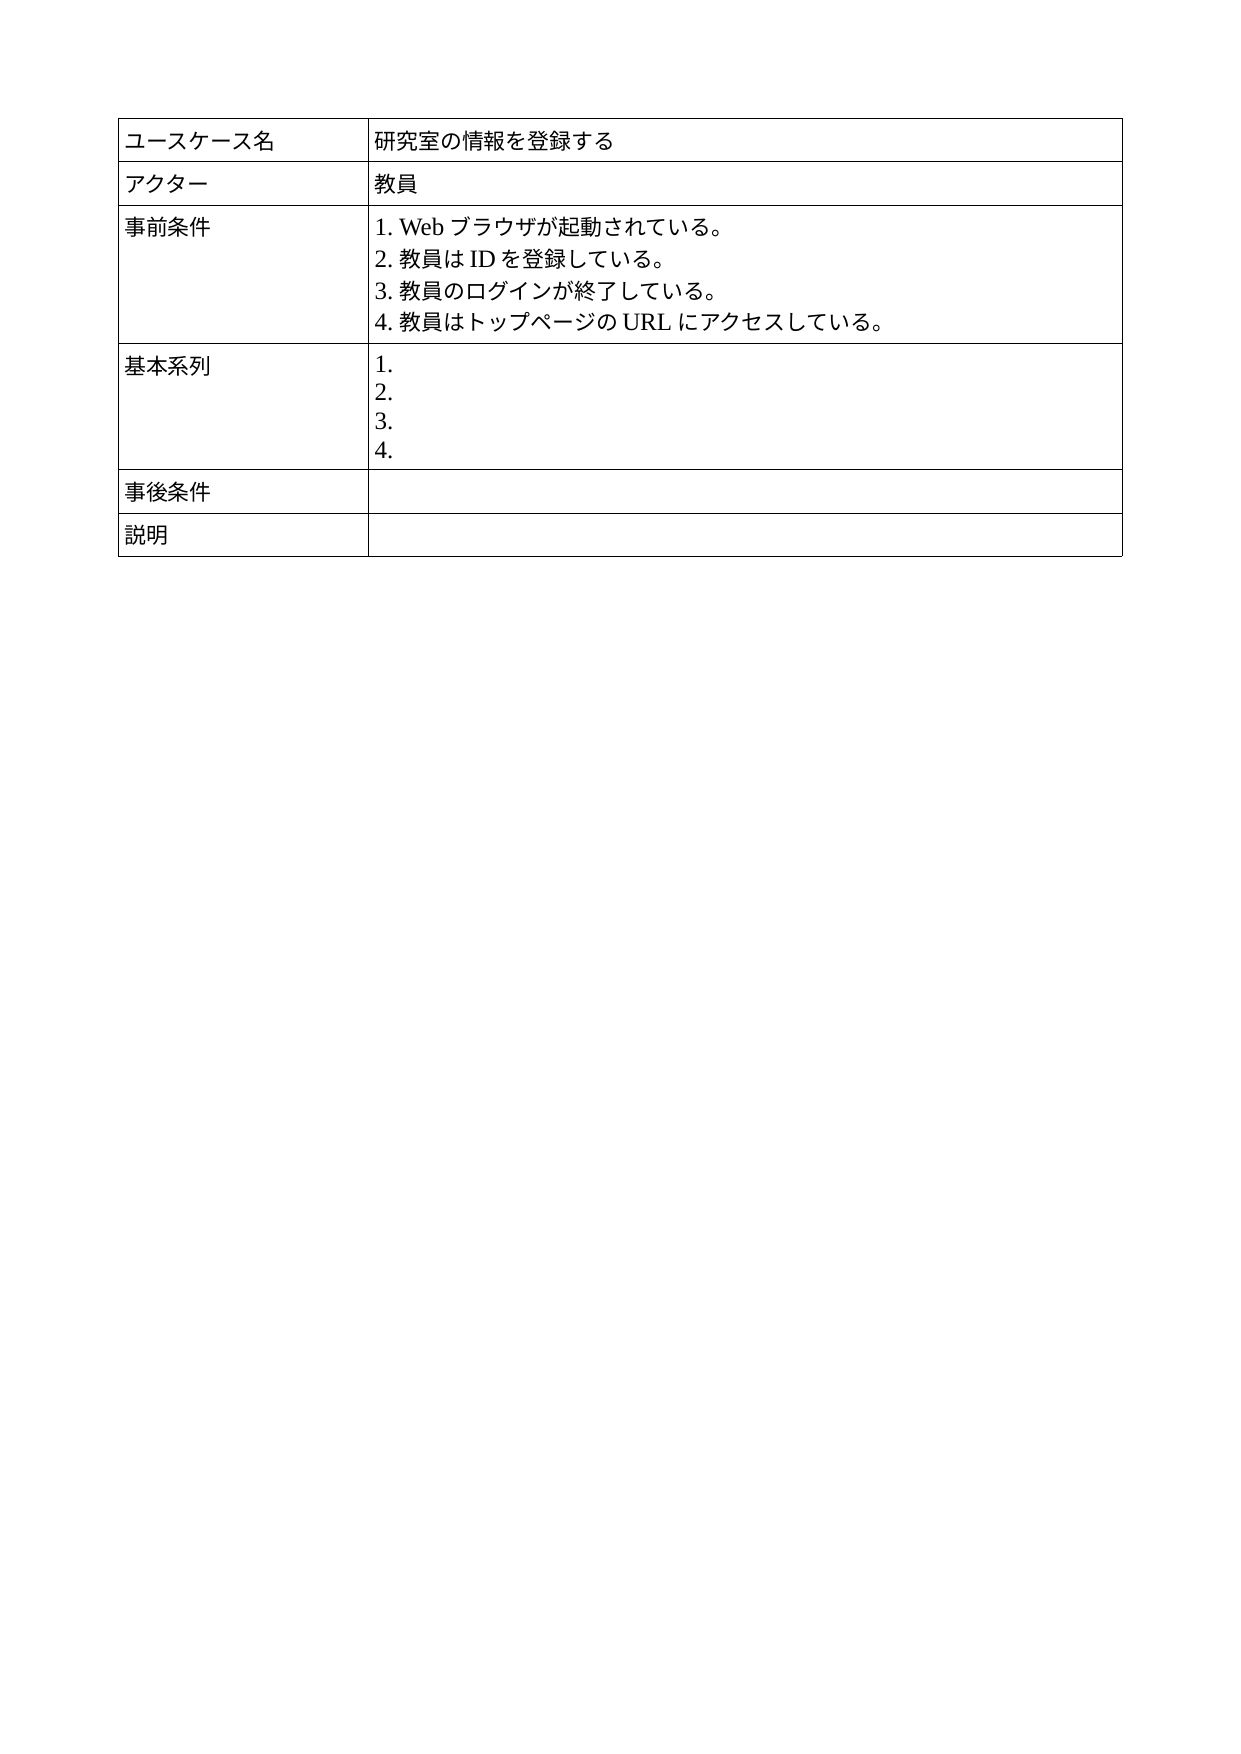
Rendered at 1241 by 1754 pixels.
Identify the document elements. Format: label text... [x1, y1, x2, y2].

table_cell 事後条件 [119, 470, 368, 513]
table_cell 基本系列 [119, 344, 368, 469]
table_cell [369, 470, 1122, 513]
table_cell 1. Webブラウザが起動されている。 2. 教員はIDを登録している。 3. 教員のログインが終了している。 4. 教員はトップページのURLにアクセスしている。 [369, 206, 1122, 343]
table_cell 説明 [119, 514, 368, 556]
table_cell 事前条件 [119, 206, 368, 343]
table_header 研究室の情報を登録する [369, 119, 1122, 161]
table_cell 教員 [369, 162, 1122, 204]
table_cell 1. 2. 3. 4. [369, 344, 1122, 469]
table_cell アクター [119, 162, 368, 204]
table_cell [369, 514, 1122, 556]
table_header ユースケース名 [119, 119, 368, 161]
